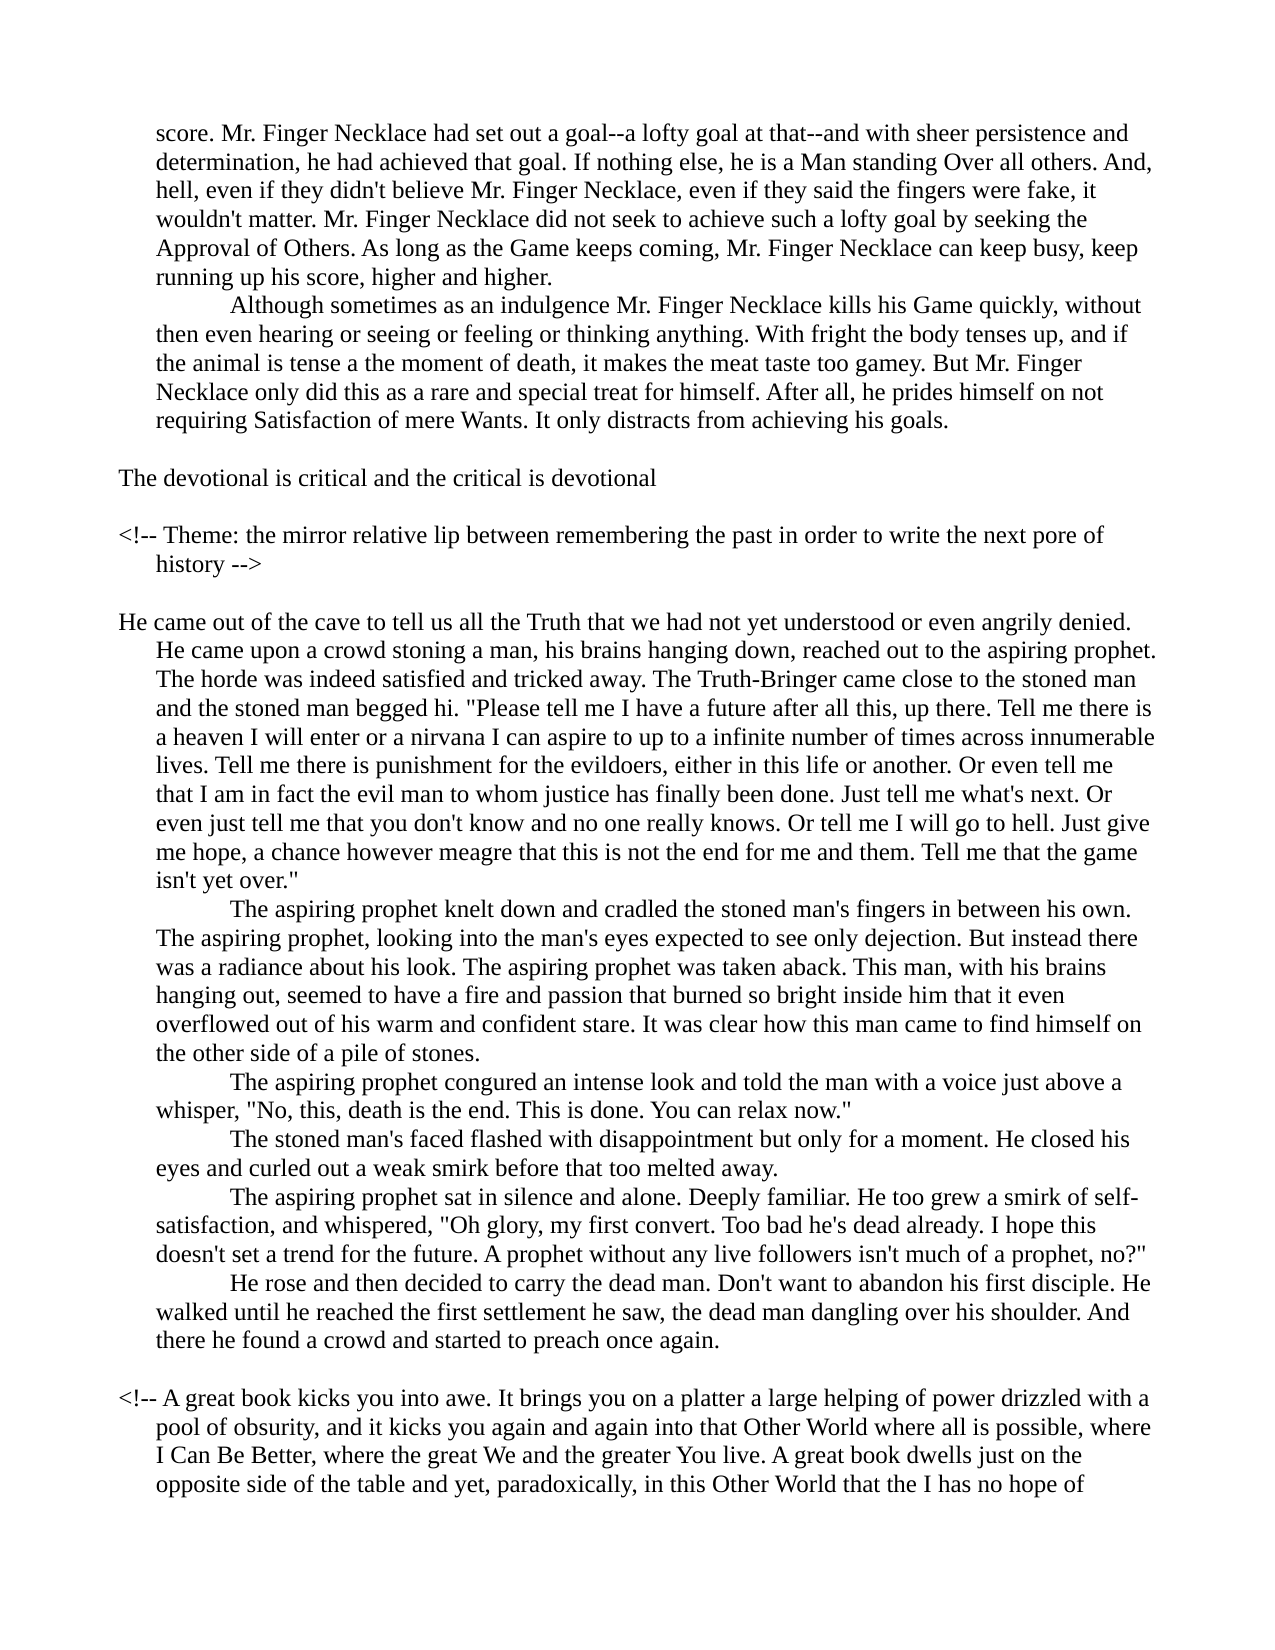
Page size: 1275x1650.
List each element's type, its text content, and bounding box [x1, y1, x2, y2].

text <!-- Theme: the mirror relative lip between remembering the past in order to write the next pore of history --> [118, 521, 1157, 578]
text He came out of the cave to tell us all the Truth that we had not yet understood or even angrily denied. He came upon a crowd stoning a man, his brains hanging down, reached out to the aspiring prophet. The horde was indeed satisfied and tricked away. The Truth-Bringer came close to the stoned man and the stoned man begged hi. "Please tell me I have a future after all this, up there. Tell me there is a heaven I will enter or a nirvana I can aspire to up to a infinite number of times across innumerable lives. Tell me there is punishment for the evildoers, either in this life or another. Or even tell me that I am in fact the evil man to whom justice has finally been done. Just tell me what's next. Or even just tell me that you don't know and no one really knows. Or tell me I will go to hell. Just give me hope, a chance however meagre that this is not the end for me and them. Tell me that the game isn't yet over." [118, 607, 1157, 894]
text Although sometimes as an indulgence Mr. Finger Necklace kills his Game quickly, without then even hearing or seeing or feeling or thinking anything. With fright the body tenses up, and if the animal is tense a the moment of death, it makes the meat taste too gamey. But Mr. Finger Necklace only did this as a rare and special treat for himself. After all, he prides himself on not requiring Satisfaction of mere Wants. It only distracts from achieving his goals. [118, 291, 1157, 434]
text The aspiring prophet congured an intense look and told the man with a voice just above a whisper, "No, this, death is the end. This is done. You can relax now." [118, 1067, 1157, 1124]
text He rose and then decided to carry the dead man. Don't want to abandon his first disciple. He walked until he reached the first settlement he saw, the dead man dangling over his shoulder. And there he found a crowd and started to preach once again. [118, 1268, 1157, 1354]
text score. Mr. Finger Necklace had set out a goal--a lofty goal at that--and with sheer persistence and determination, he had achieved that goal. If nothing else, he is a Man standing Over all others. And, hell, even if they didn't believe Mr. Finger Necklace, even if they said the fingers were fake, it wouldn't matter. Mr. Finger Necklace did not seek to achieve such a lofty goal by seeking the Approval of Others. As long as the Game keeps coming, Mr. Finger Necklace can keep busy, keep running up his score, higher and higher. [118, 118, 1157, 291]
text The aspiring prophet sat in silence and alone. Deeply familiar. He too grew a smirk of self-satisfaction, and whispered, "Oh glory, my first convert. Too bad he's dead already. I hope this doesn't set a trend for the future. A prophet without any live followers isn't much of a prophet, no?" [118, 1182, 1157, 1268]
text <!-- A great book kicks you into awe. It brings you on a platter a large helping of power drizzled with a pool of obsurity, and it kicks you again and again into that Other World where all is possible, where I Can Be Better, where the great We and the greater You live. A great book dwells just on the opposite side of the table and yet, paradoxically, in this Other World that the I has no hope of [118, 1383, 1157, 1498]
text The devotional is critical and the critical is devotional [118, 463, 1157, 492]
text The stoned man's faced flashed with disappointment but only for a moment. He closed his eyes and curled out a weak smirk before that too melted away. [118, 1124, 1157, 1182]
text The aspiring prophet knelt down and cradled the stoned man's fingers in between his own. The aspiring prophet, looking into the man's eyes expected to see only dejection. But instead there was a radiance about his look. The aspiring prophet was taken aback. This man, with his brains hanging out, seemed to have a fire and passion that burned so bright inside him that it even overflowed out of his warm and confident stare. It was clear how this man came to find himself on the other side of a pile of stones. [118, 894, 1157, 1067]
